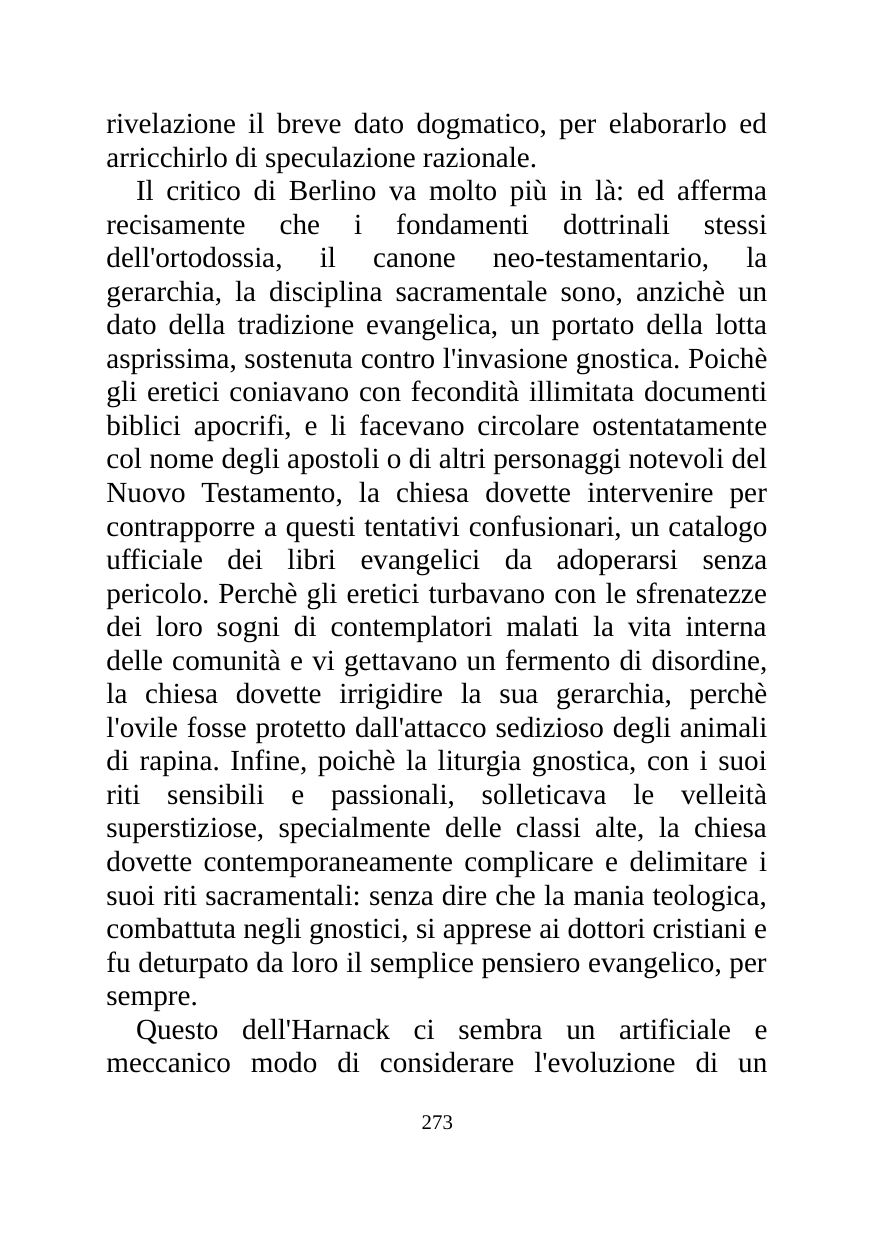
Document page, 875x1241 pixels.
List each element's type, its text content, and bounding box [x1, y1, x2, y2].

text rivelazione il breve dato dogmatico, per elaborarlo ed arricchirlo di speculazione razionale. [106, 106, 768, 173]
text Il critico di Berlino va molto più in là: ed afferma recisamente che i fondamenti dottrinali stessi dell'ortodossia, il canone neo-testamentario, la gerarchia, la disciplina sacramentale sono, anzichè un dato della tradizione evangelica, un portato della lotta asprissima, sostenuta contro l'invasione gnostica. Poichè gli eretici coniavano con fecondità illimitata documenti biblici apocrifi, e li facevano circolare ostentatamente col nome degli apostoli o di altri personaggi notevoli del Nuovo Testamento, la chiesa dovette intervenire per contrapporre a questi tentativi confusionari, un catalogo ufficiale dei libri evangelici da adoperarsi senza pericolo. Perchè gli eretici turbavano con le sfrenatezze dei loro sogni di contemplatori malati la vita interna delle comunità e vi gettavano un fermento di disordine, la chiesa dovette irrigidire la sua gerarchia, perchè l'ovile fosse protetto dall'attacco sedizioso degli animali di rapina. Infine, poichè la liturgia gnostica, con i suoi riti sensibili e passionali, solleticava le velleità superstiziose, specialmente delle classi alte, la chiesa dovette contemporaneamente complicare e delimitare i suoi riti sacramentali: senza dire che la mania teologica, combattuta negli gnostici, si apprese ai dottori cristiani e fu deturpato da loro il semplice pensiero evangelico, per sempre. [106, 173, 768, 1012]
text Questo dell'Harnack ci sembra un artificiale e meccanico modo di considerare l'evoluzione di un [106, 1012, 768, 1079]
